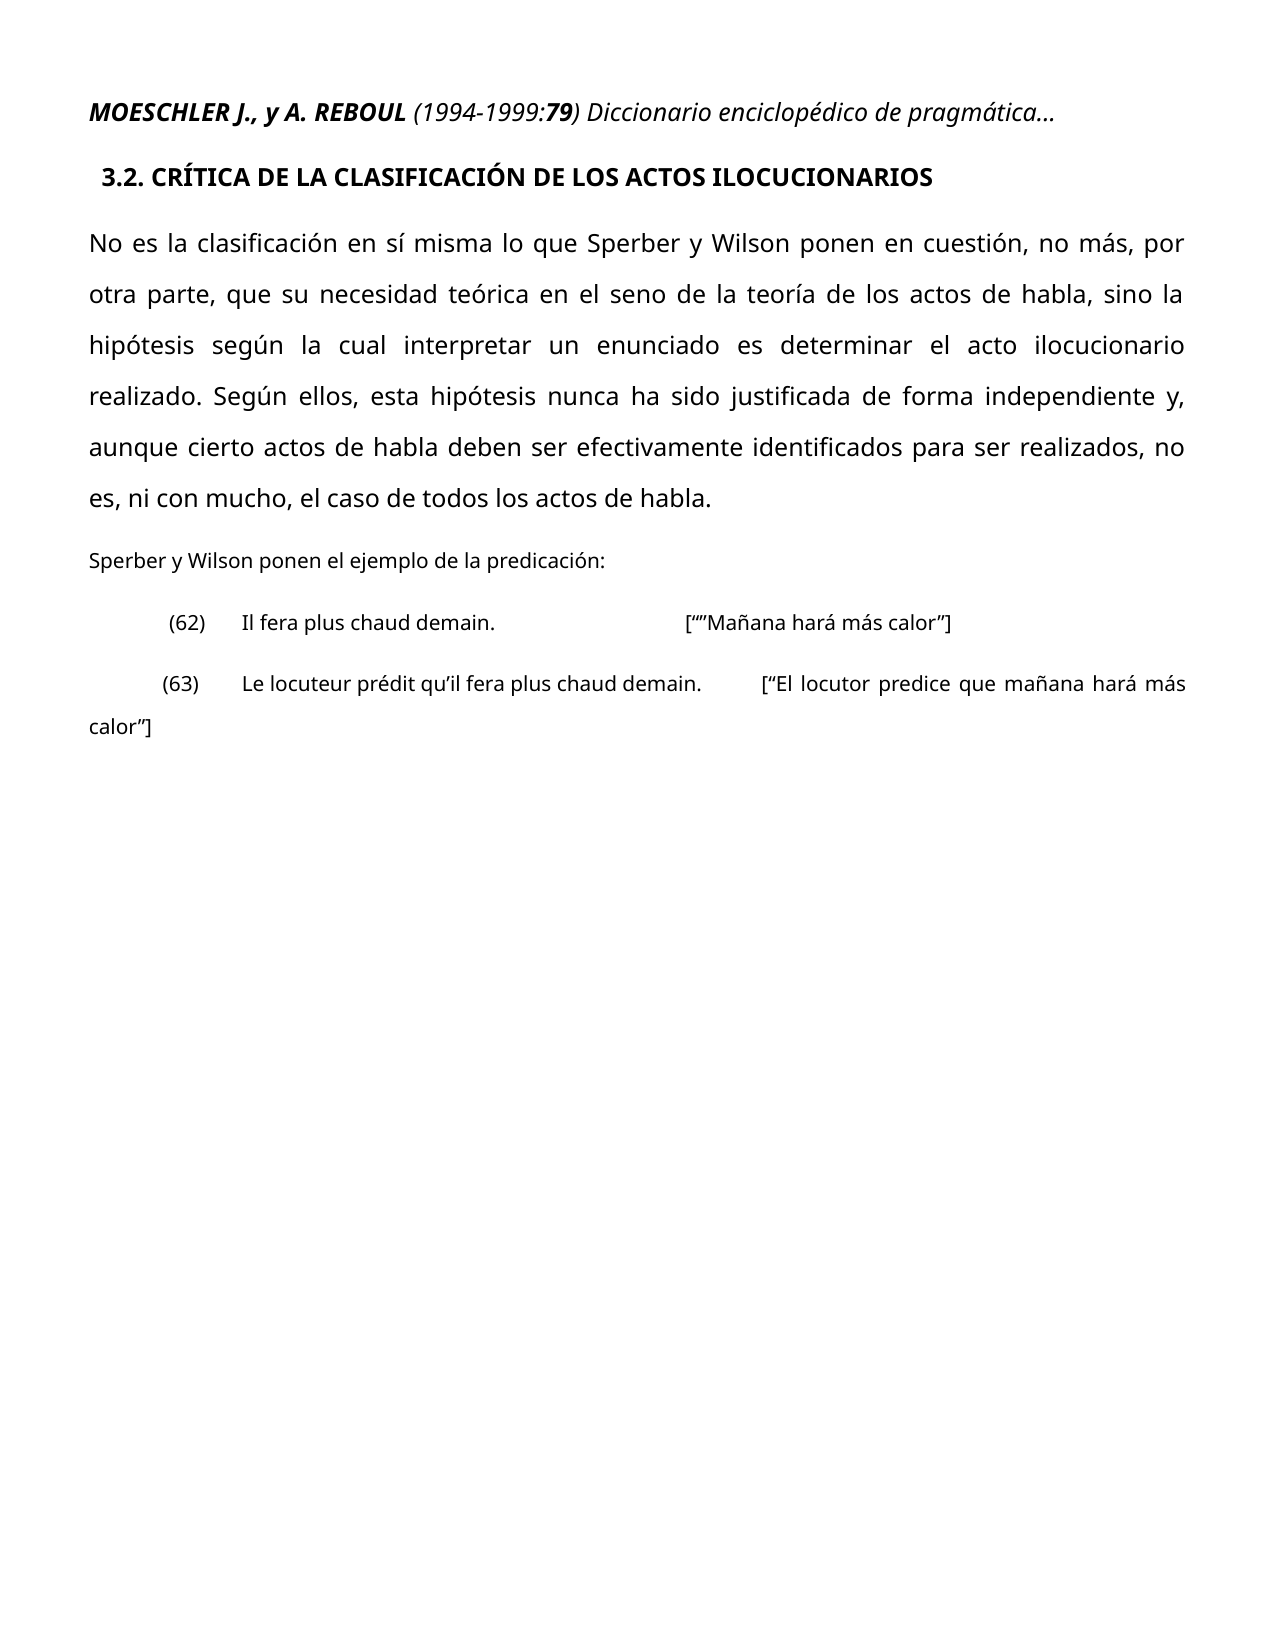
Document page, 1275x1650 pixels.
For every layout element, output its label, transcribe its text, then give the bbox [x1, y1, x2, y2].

text (63) Le locuteur prédit qu’il fera plus chaud demain. [“El locutor predice que mañana hará más calor”] [88, 669, 1186, 740]
text 3.2. CRÍTICA DE LA CLASIFICACIÓN DE LOS ACTOS ILOCUCIONARIOS [88, 160, 1186, 194]
text Sperber y Wilson ponen el ejemplo de la predicación: [88, 547, 1186, 575]
text No es la clasificación en sí misma lo que Sperber y Wilson ponen en cuestión, no más, por otra parte, que su necesidad teórica en el seno de la teoría de los actos de habla, sino la hipótesis según la cual interpretar un enunciado es determinar el acto ilocucionario realizado. Según ellos, esta hipótesis nunca ha sido justificada de forma independiente y, aunque cierto actos de habla deben ser efectivamente identificados para ser realizados, no es, ni con mucho, el caso de todos los actos de habla. [88, 226, 1186, 515]
text (62) Il fera plus chaud demain. [“”Mañana hará más calor”] [88, 604, 1186, 638]
text MOESCHLER J., y A. REBOUL (1994-1999:79) Diccionario enciclopédico de pragmática... [88, 94, 1186, 128]
